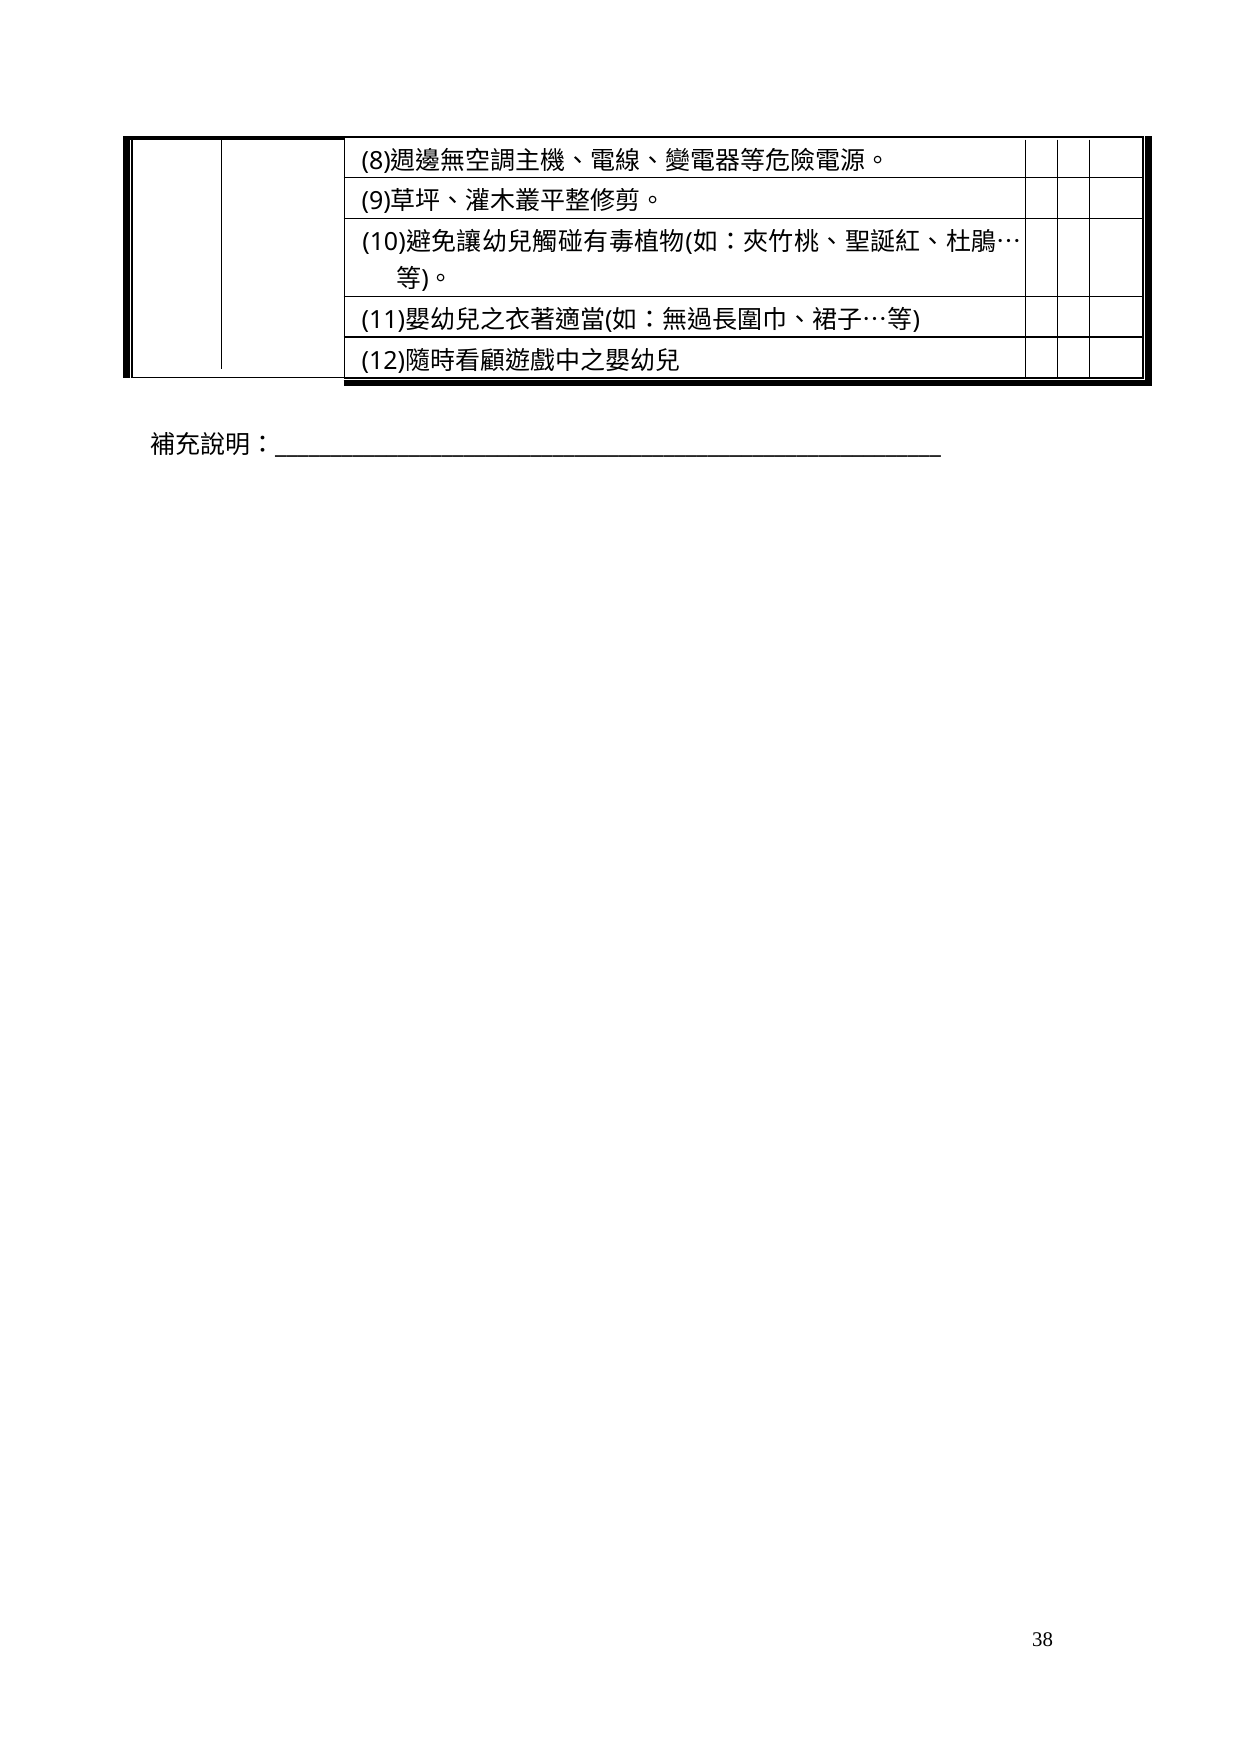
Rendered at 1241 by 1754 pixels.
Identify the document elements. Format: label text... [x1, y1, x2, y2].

table_cell [1058, 178, 1089, 218]
table_cell [1058, 338, 1089, 377]
table_cell (9)草坪、灌木叢平整修剪。 [345, 178, 1025, 218]
table_cell [1026, 338, 1057, 377]
table_cell [1058, 219, 1089, 296]
table_cell (8)週邊無空調主機、電線、變電器等危險電源。 [345, 138, 1026, 177]
table_cell [1090, 338, 1142, 377]
table_cell [1090, 219, 1142, 296]
table_cell (10)避免讓幼兒觸碰有毒植物(如：夾竹桃、聖誕紅、杜鵑…等)。 [345, 219, 1025, 296]
table_cell [1026, 219, 1057, 296]
table_cell [1090, 138, 1142, 177]
table_cell [1058, 297, 1089, 336]
table_cell [133, 140, 221, 377]
table_cell [1026, 178, 1057, 218]
table_cell [1090, 297, 1142, 336]
table_cell [221, 140, 344, 377]
table_cell [1058, 138, 1090, 177]
table_cell [1026, 297, 1057, 336]
table_cell (11)嬰幼兒之衣著適當(如：無過長圍巾、裙子…等) [345, 297, 1025, 336]
table_cell [1026, 138, 1058, 177]
text 補充說明：____________________________________________________________ [150, 424, 1053, 461]
table_cell (12)隨時看顧遊戲中之嬰幼兒 [345, 338, 1025, 377]
table_cell [1090, 178, 1142, 218]
